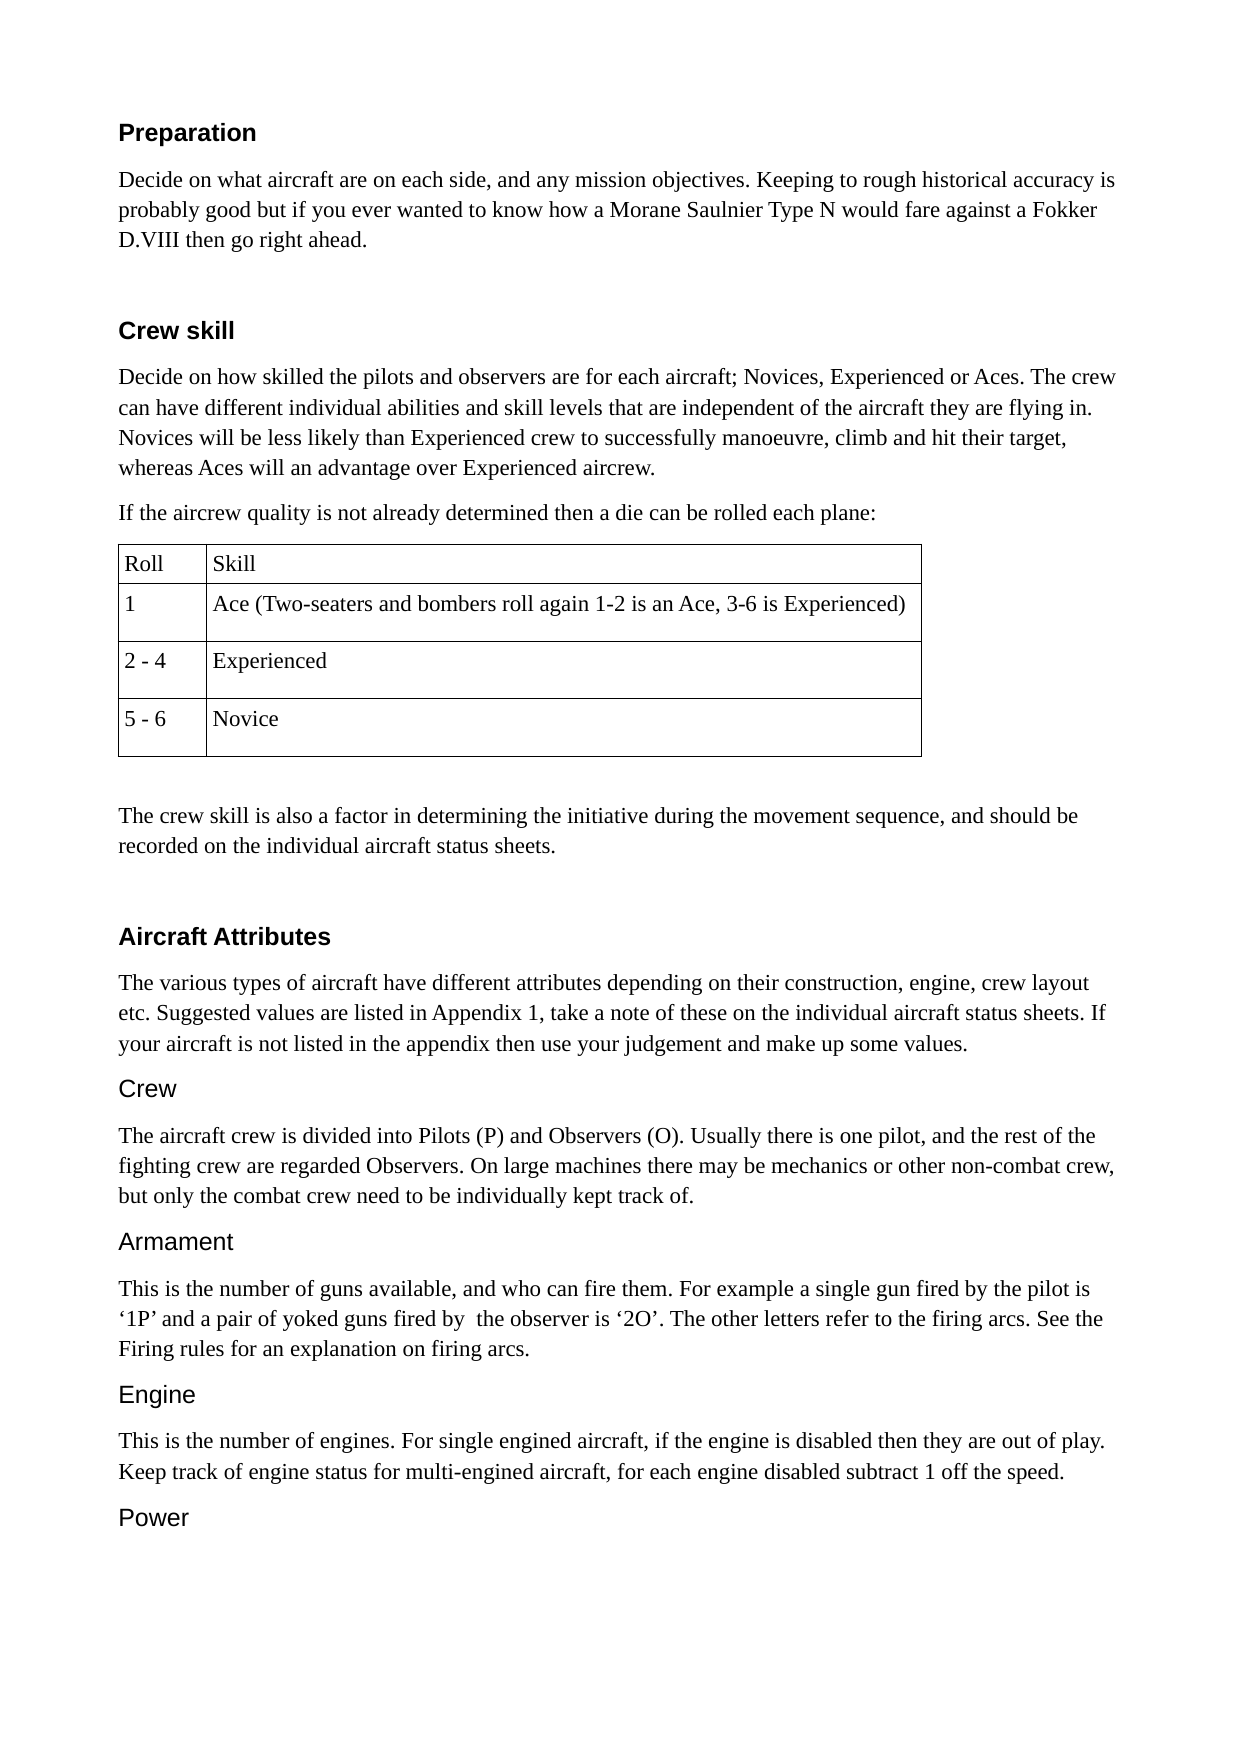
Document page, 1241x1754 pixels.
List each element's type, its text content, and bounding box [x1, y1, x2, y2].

text Crew skill [118, 316, 1122, 344]
table_cell 5 - 6 [119, 699, 206, 756]
table_cell 1 [119, 584, 206, 641]
text Decide on how skilled the pilots and observers are for each aircraft; Novices, Experienced or Aces. The crew can have different individual abilities and skill levels that are independent of the aircraft they are flying in. Novices will be less likely than Experienced crew to successfully manoeuvre, climb and hit their target, whereas Aces will an advantage over Experienced aircrew. [118, 363, 1122, 480]
text Aircraft Attributes [118, 922, 1122, 950]
table_header Roll [119, 545, 206, 583]
text Preparation [118, 118, 1122, 147]
text This is the number of guns available, and who can fire them. For example a single gun fired by the pilot is ‘1P’ and a pair of yoked guns fired by the observer is ‘2O’. The other letters refer to the firing arcs. See the Firing rules for an explanation on firing arcs. [118, 1275, 1122, 1362]
table_cell 2 - 4 [119, 642, 206, 698]
table_cell Experienced [207, 642, 921, 698]
table_cell Novice [207, 699, 921, 756]
text The aircraft crew is divided into Pilots (P) and Observers (O). Usually there is one pilot, and the rest of the fighting crew are regarded Observers. On large machines there may be mechanics or other non-combat crew, but only the combat crew need to be individually kept track of. [118, 1122, 1122, 1209]
text If the aircrew quality is not already determined then a die can be rolled each plane: [118, 499, 1122, 525]
text Armament [118, 1227, 1122, 1256]
text Power [118, 1503, 1122, 1531]
text Engine [118, 1380, 1122, 1409]
text Decide on what aircraft are on each side, and any mission objectives. Keeping to rough historical accuracy is probably good but if you ever wanted to know how a Morane Saulnier Type N would fare against a Fokker D.VIII then go right ahead. [118, 166, 1122, 252]
text The various types of aircraft have different attributes depending on their construction, engine, crew layout etc. Suggested values are listed in Appendix 1, take a note of these on the individual aircraft status sheets. If your aircraft is not listed in the appendix then use your judgement and make up some values. [118, 969, 1122, 1056]
table_header Skill [207, 545, 921, 583]
text This is the number of engines. For single engined aircraft, if the engine is disabled then they are out of play. Keep track of engine status for multi-engined aircraft, for each engine disabled subtract 1 off the speed. [118, 1428, 1122, 1484]
table_cell Ace (Two-seaters and bombers roll again 1-2 is an Ace, 3-6 is Experienced) [207, 584, 921, 641]
text The crew skill is also a factor in determining the initiative during the movement sequence, and should be recorded on the individual aircraft status sheets. [118, 802, 1122, 858]
text Crew [118, 1074, 1122, 1103]
